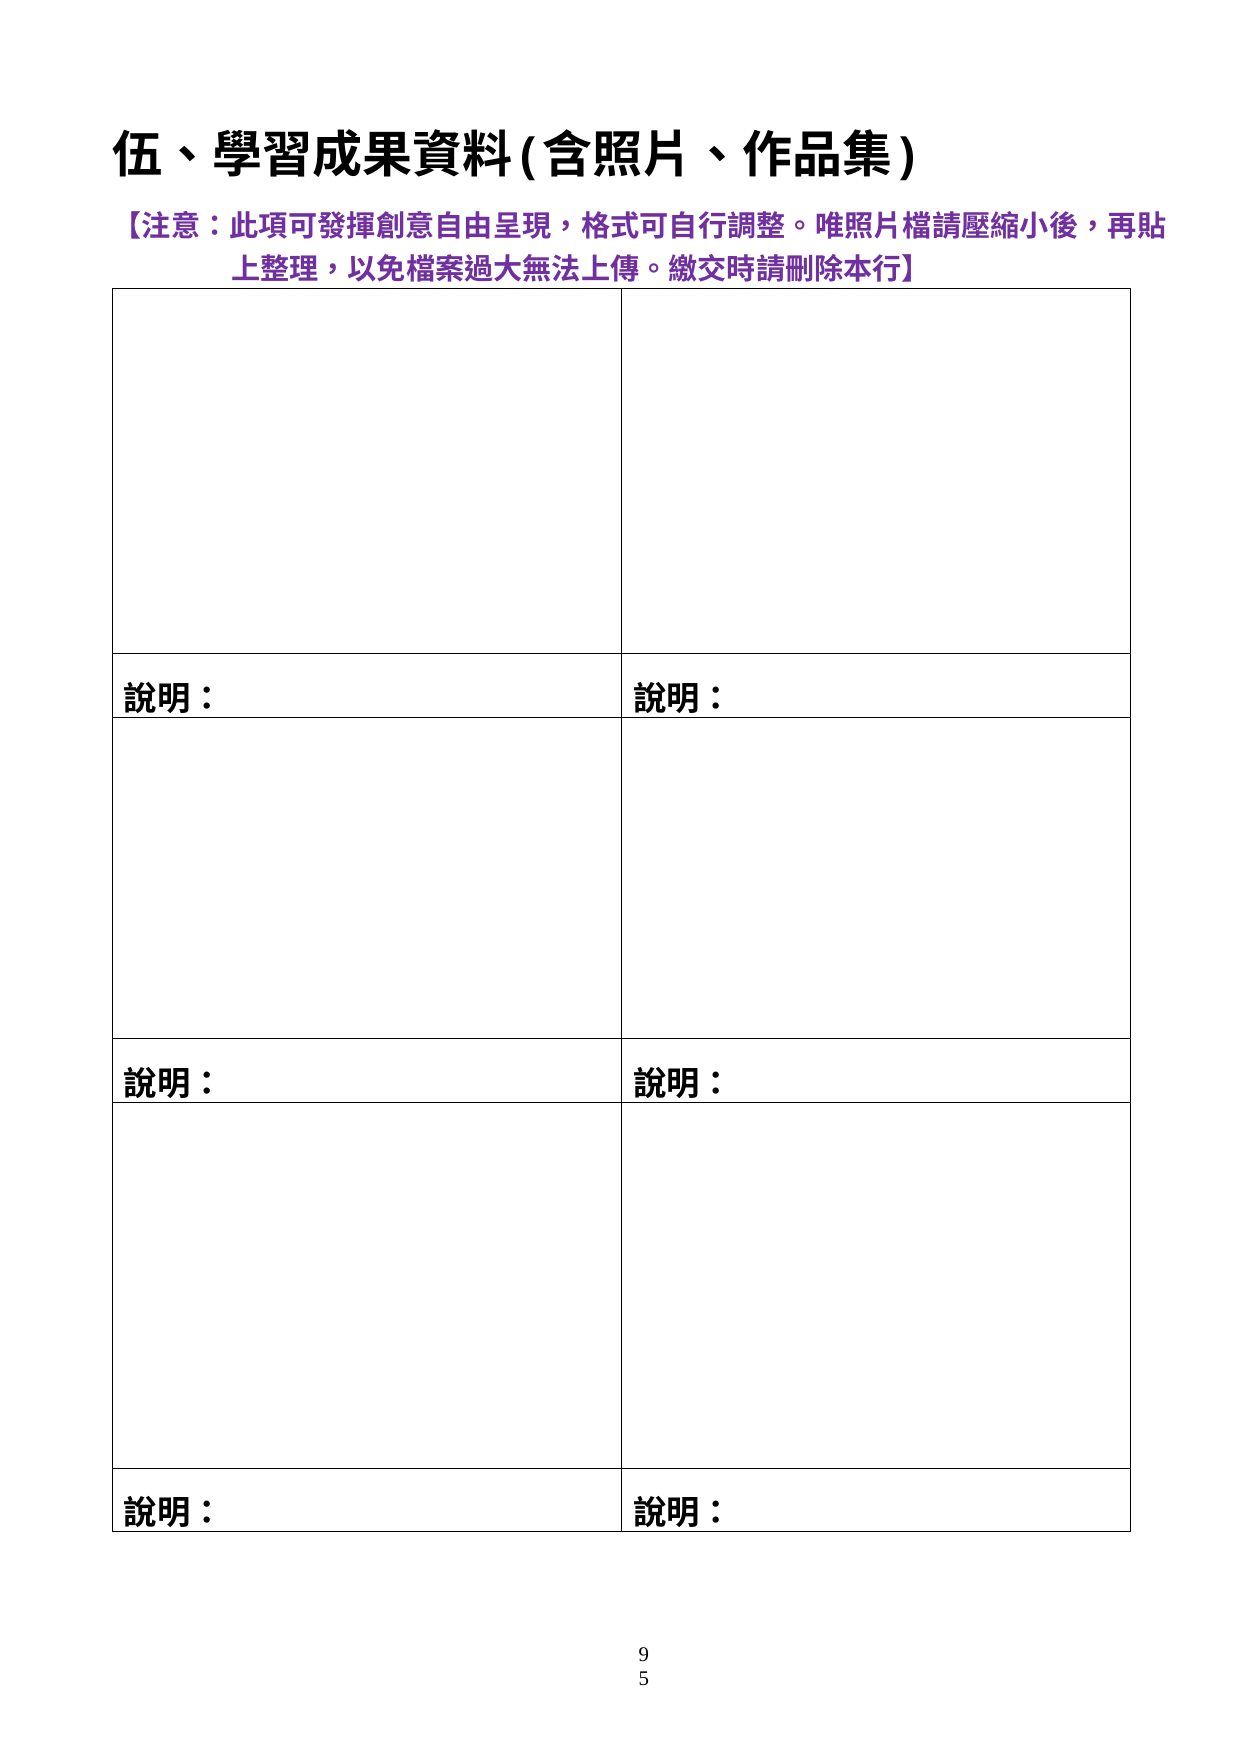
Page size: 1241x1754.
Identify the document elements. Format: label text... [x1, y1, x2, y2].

table_cell 說明： [622, 1469, 1130, 1531]
table_cell [622, 718, 1130, 1038]
table_header [622, 289, 1130, 653]
table_cell 說明： [113, 1469, 621, 1531]
table_cell 說明： [622, 1039, 1130, 1102]
table_cell [622, 1103, 1130, 1467]
text 伍、學習成果資料(含照片、作品集) [112, 78, 1167, 203]
text 【注意：此項可發揮創意自由呈現，格式可自行調整。唯照片檔請壓縮小後，再貼上整理，以免檔案過大無法上傳。繳交時請刪除本行】 [112, 203, 1167, 287]
table_cell 說明： [113, 1039, 621, 1102]
table_cell [113, 1103, 621, 1467]
table_header [113, 289, 621, 653]
table_cell [113, 718, 621, 1038]
table_cell 說明： [113, 654, 621, 717]
table_cell 說明： [622, 654, 1130, 717]
